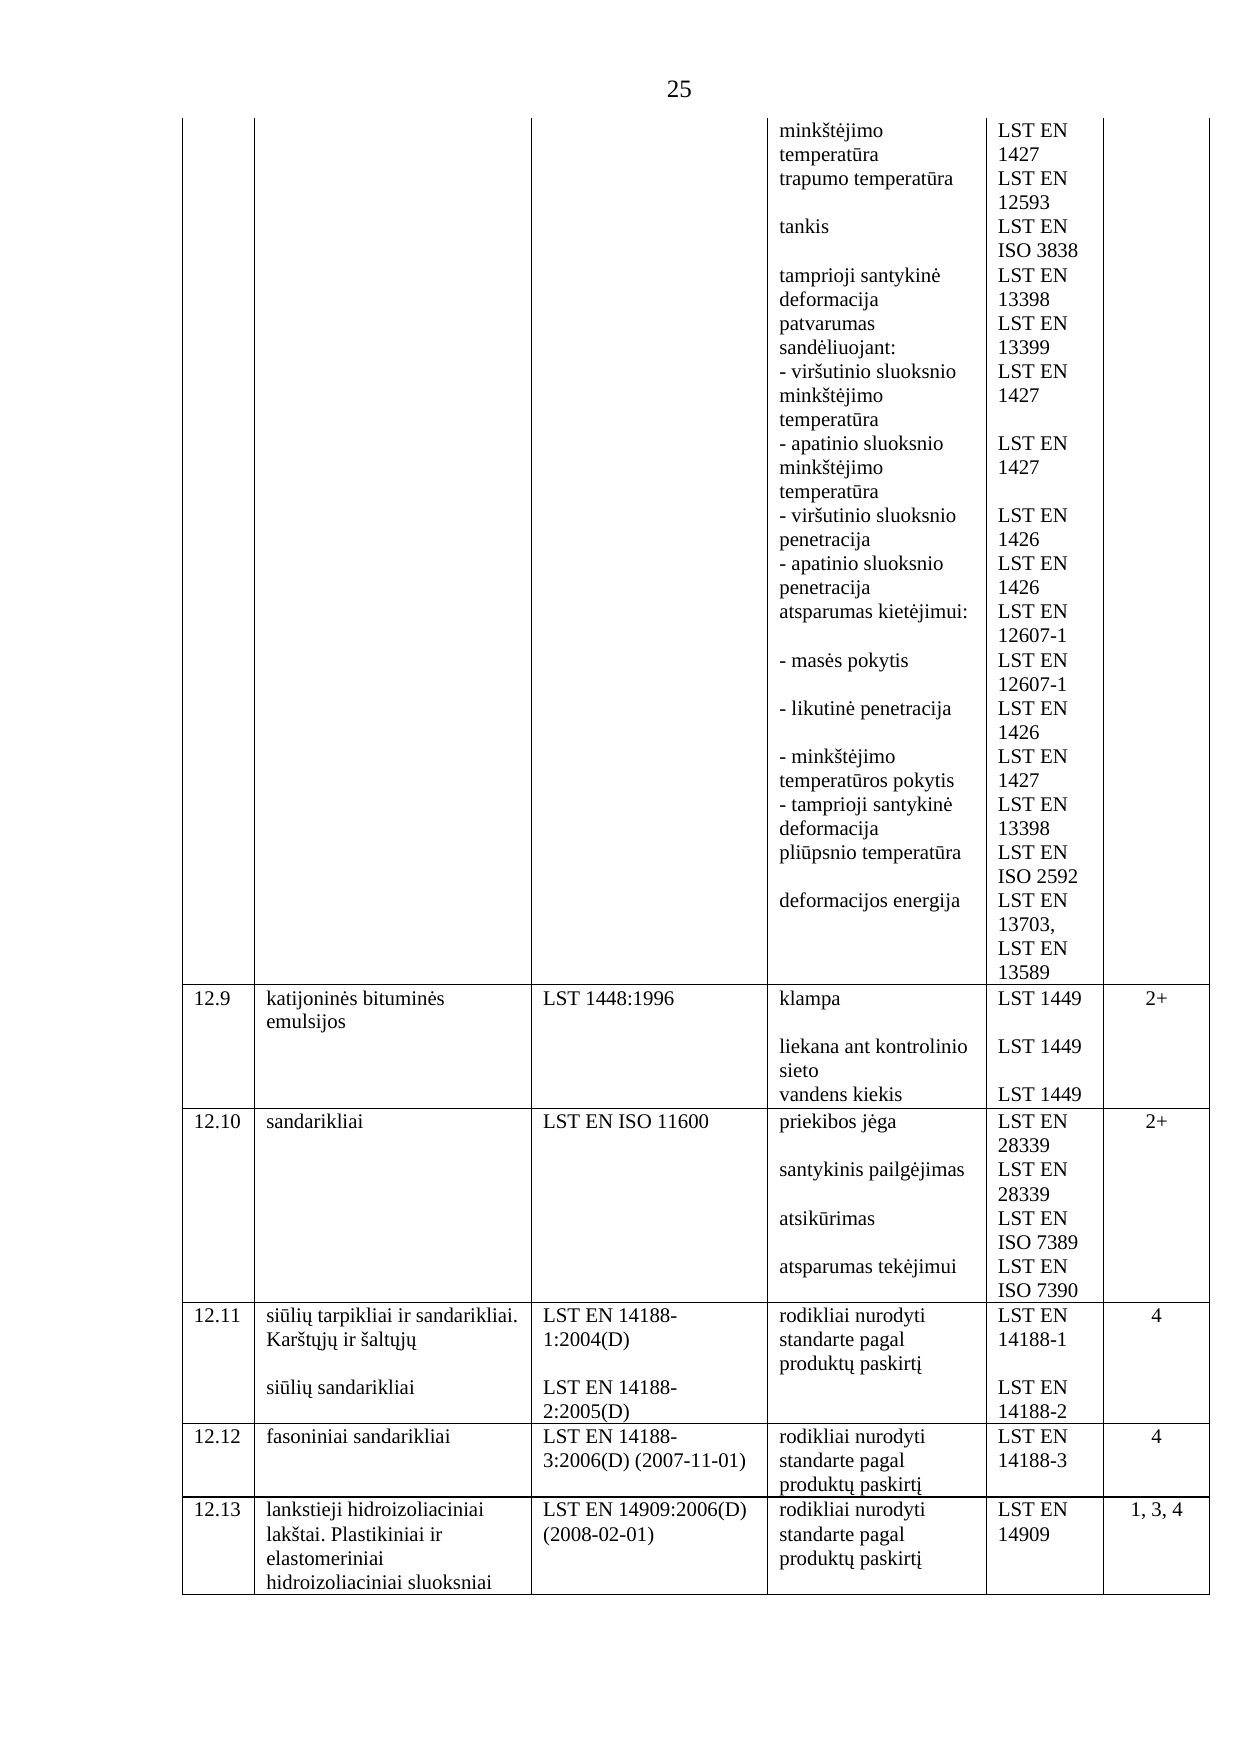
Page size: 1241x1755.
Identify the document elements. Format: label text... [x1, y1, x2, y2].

table_cell priekibos jėga [768, 1109, 986, 1157]
table_cell [255, 431, 531, 503]
table_cell [255, 888, 531, 984]
table_cell liekana ant kontrolinio sieto [768, 1034, 986, 1082]
table_cell [1104, 1158, 1209, 1206]
table_cell [255, 792, 531, 840]
table_cell [255, 1082, 531, 1108]
table_cell [1104, 888, 1209, 984]
table_cell rodikliai nurodyti standarte pagal produktų paskirtį [768, 1303, 986, 1375]
table_cell [532, 1082, 767, 1108]
table_cell [255, 503, 531, 551]
table_cell [255, 696, 531, 744]
table_cell - apatinio sluoksnio minkštėjimo temperatūra [768, 431, 986, 503]
table_cell klampa [768, 985, 986, 1033]
table_cell LST EN 12607-1 [987, 648, 1103, 696]
table_cell [532, 792, 767, 840]
table_cell [255, 1254, 531, 1302]
table_cell LST EN ISO 2592 [987, 840, 1103, 888]
table_cell [255, 551, 531, 599]
table_cell [183, 359, 254, 431]
table_cell [532, 696, 767, 744]
table_cell LST EN 28339 [987, 1158, 1103, 1206]
table_cell [255, 118, 531, 166]
table_cell - apatinio sluoksnio penetracija [768, 551, 986, 599]
table_cell LST EN 14188-2 [987, 1375, 1103, 1423]
table_cell [183, 1158, 254, 1206]
table_cell vandens kiekis [768, 1082, 986, 1108]
table_cell [183, 431, 254, 503]
table_cell - masės pokytis [768, 648, 986, 696]
table_cell LST EN ISO 3838 [987, 214, 1103, 262]
table_cell [532, 263, 767, 311]
table_cell lankstieji hidroizoliaciniai lakštai. Plastikiniai ir elastomeriniai hidroizoliaciniai sluoksniai [255, 1498, 531, 1594]
table_cell [183, 744, 254, 792]
table_cell [183, 840, 254, 888]
table_cell LST EN 13398 [987, 263, 1103, 311]
table_cell LST EN 14909:2006(D) (2008-02-01) [532, 1498, 767, 1594]
table_cell [532, 888, 767, 984]
table_cell [1104, 551, 1209, 599]
table_cell atsikūrimas [768, 1206, 986, 1254]
table_cell [532, 648, 767, 696]
table_cell 12.13 [183, 1498, 254, 1594]
table_cell LST EN 14188-2:2005(D) [532, 1375, 767, 1423]
table_cell 12.11 [183, 1303, 254, 1375]
table_cell LST EN 13703, LST EN 13589 [987, 888, 1103, 984]
table_cell [1104, 744, 1209, 792]
table_cell [183, 551, 254, 599]
table_cell 2+ [1104, 1109, 1209, 1157]
table_cell minkštėjimo temperatūra [768, 118, 986, 166]
table_cell siūlių tarpikliai ir sandarikliai. Karštųjų ir šaltųjų [255, 1303, 531, 1375]
table_cell [255, 166, 531, 214]
table_cell [183, 648, 254, 696]
table_cell 12.12 [183, 1424, 254, 1496]
table_cell [183, 263, 254, 311]
table_cell - tamprioji santykinė deformacija [768, 792, 986, 840]
table_cell [1104, 431, 1209, 503]
table_cell sandarikliai [255, 1109, 531, 1157]
table_cell [1104, 263, 1209, 311]
table_cell LST EN 1427 [987, 744, 1103, 792]
table_cell LST EN 1426 [987, 503, 1103, 551]
table_cell [1104, 1206, 1209, 1254]
table_cell 4 [1104, 1303, 1209, 1375]
table_cell [532, 166, 767, 214]
table_cell [1104, 118, 1209, 166]
table_cell [183, 888, 254, 984]
table_cell LST EN 13398 [987, 792, 1103, 840]
table_cell 12.10 [183, 1109, 254, 1157]
table_cell [183, 503, 254, 551]
table_cell [255, 1034, 531, 1082]
table_cell LST EN 1426 [987, 551, 1103, 599]
table_cell trapumo temperatūra [768, 166, 986, 214]
table_cell LST EN 1427 [987, 359, 1103, 431]
table_cell [532, 503, 767, 551]
table_cell LST EN 14909 [987, 1498, 1103, 1594]
table_cell [1104, 599, 1209, 647]
table_cell [532, 744, 767, 792]
table_cell [183, 1254, 254, 1302]
table_cell [255, 648, 531, 696]
table_cell [1104, 648, 1209, 696]
table_cell [1104, 166, 1209, 214]
table_cell LST EN ISO 11600 [532, 1109, 767, 1157]
table_cell [768, 1375, 986, 1423]
table_cell tankis [768, 214, 986, 262]
table_cell - minkštėjimo temperatūros pokytis [768, 744, 986, 792]
table_cell [532, 551, 767, 599]
table_cell [183, 792, 254, 840]
table_cell [532, 311, 767, 359]
table_cell [532, 1158, 767, 1206]
table_cell LST EN 13399 [987, 311, 1103, 359]
table_cell [255, 840, 531, 888]
table_cell atsparumas tekėjimui [768, 1254, 986, 1302]
table_cell [183, 1375, 254, 1423]
table_cell [1104, 1375, 1209, 1423]
table_cell LST EN 28339 [987, 1109, 1103, 1157]
table_cell [255, 744, 531, 792]
table_cell LST EN 1427 [987, 118, 1103, 166]
table_cell LST EN 14188-1 [987, 1303, 1103, 1375]
table_cell LST 1449 [987, 1034, 1103, 1082]
table_cell [1104, 1254, 1209, 1302]
table_cell 4 [1104, 1424, 1209, 1496]
table_cell [1104, 503, 1209, 551]
table_cell LST EN ISO 7390 [987, 1254, 1103, 1302]
table_cell pliūpsnio temperatūra [768, 840, 986, 888]
table_cell [1104, 696, 1209, 744]
table_cell [1104, 1082, 1209, 1108]
table_cell [255, 311, 531, 359]
table_cell - viršutinio sluoksnio minkštėjimo temperatūra [768, 359, 986, 431]
table_cell atsparumas kietėjimui: [768, 599, 986, 647]
table_cell [532, 1254, 767, 1302]
table_cell 1, 3, 4 [1104, 1498, 1209, 1594]
table_cell [183, 214, 254, 262]
table_cell LST EN 14188-1:2004(D) [532, 1303, 767, 1375]
table_cell [183, 118, 254, 166]
table_cell 2+ [1104, 985, 1209, 1033]
table_cell tamprioji santykinė deformacija [768, 263, 986, 311]
table_cell [532, 118, 767, 166]
table_cell [1104, 311, 1209, 359]
table_cell [1104, 840, 1209, 888]
table_cell [532, 1034, 767, 1082]
table_cell [183, 599, 254, 647]
table_cell [183, 1082, 254, 1108]
table_cell LST EN 12607-1 [987, 599, 1103, 647]
table_cell [532, 840, 767, 888]
table_cell [1104, 792, 1209, 840]
table_cell fasoniniai sandarikliai [255, 1424, 531, 1496]
table_cell siūlių sandarikliai [255, 1375, 531, 1423]
table_cell rodikliai nurodyti standarte pagal produktų paskirtį [768, 1424, 986, 1496]
table_cell [255, 263, 531, 311]
table_cell LST 1449 [987, 1082, 1103, 1108]
table_cell - viršutinio sluoksnio penetracija [768, 503, 986, 551]
table_cell [1104, 1034, 1209, 1082]
table_cell santykinis pailgėjimas [768, 1158, 986, 1206]
table_cell [532, 1206, 767, 1254]
table_cell LST EN 12593 [987, 166, 1103, 214]
table_cell [532, 431, 767, 503]
table_cell [255, 214, 531, 262]
table_cell LST EN ISO 7389 [987, 1206, 1103, 1254]
table_cell [255, 1158, 531, 1206]
table_cell [532, 599, 767, 647]
table_cell LST EN 1426 [987, 696, 1103, 744]
table_cell LST 1449 [987, 985, 1103, 1033]
table_cell LST EN 14188-3 [987, 1424, 1103, 1496]
table_cell [1104, 214, 1209, 262]
table_cell [532, 214, 767, 262]
table_cell - likutinė penetracija [768, 696, 986, 744]
table_cell [532, 359, 767, 431]
table_cell katijoninės bituminės emulsijos [255, 985, 531, 1033]
table_cell LST EN 1427 [987, 431, 1103, 503]
table_cell [183, 311, 254, 359]
table_cell [183, 1034, 254, 1082]
table_cell [183, 166, 254, 214]
table_cell rodikliai nurodyti standarte pagal produktų paskirtį [768, 1498, 986, 1594]
table_cell LST 1448:1996 [532, 985, 767, 1033]
table_cell LST EN 14188-3:2006(D) (2007-11-01) [532, 1424, 767, 1496]
table_cell [255, 359, 531, 431]
table_cell patvarumas sandėliuojant: [768, 311, 986, 359]
table_cell deformacijos energija [768, 888, 986, 984]
table_cell [255, 1206, 531, 1254]
table_cell 12.9 [183, 985, 254, 1033]
table_cell [1104, 359, 1209, 431]
table_cell [183, 696, 254, 744]
table_cell [255, 599, 531, 647]
table_cell [183, 1206, 254, 1254]
